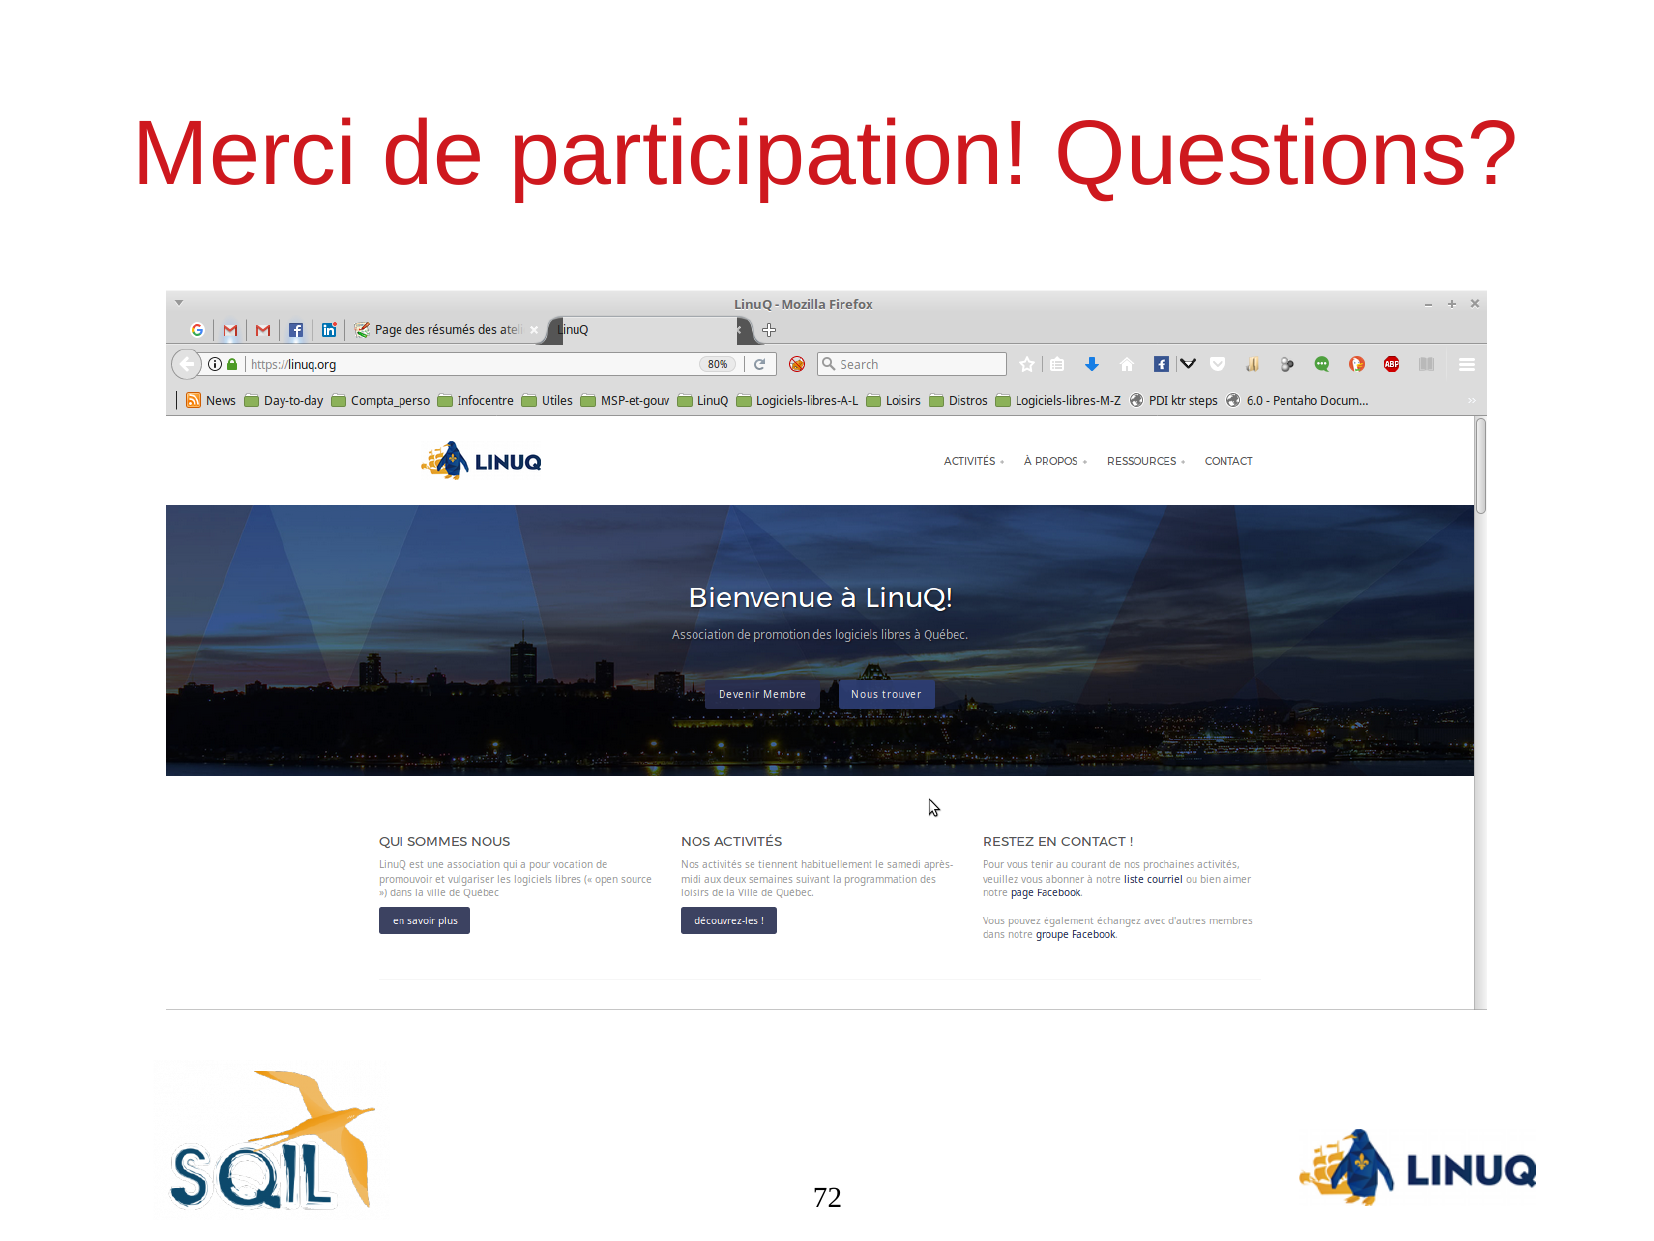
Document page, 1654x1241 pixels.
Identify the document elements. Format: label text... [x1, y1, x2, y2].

title Merci de participation! Questions? [82, 49, 1571, 257]
picture [166, 290, 1487, 1010]
picture [153, 1060, 390, 1220]
picture [1299, 1129, 1536, 1206]
